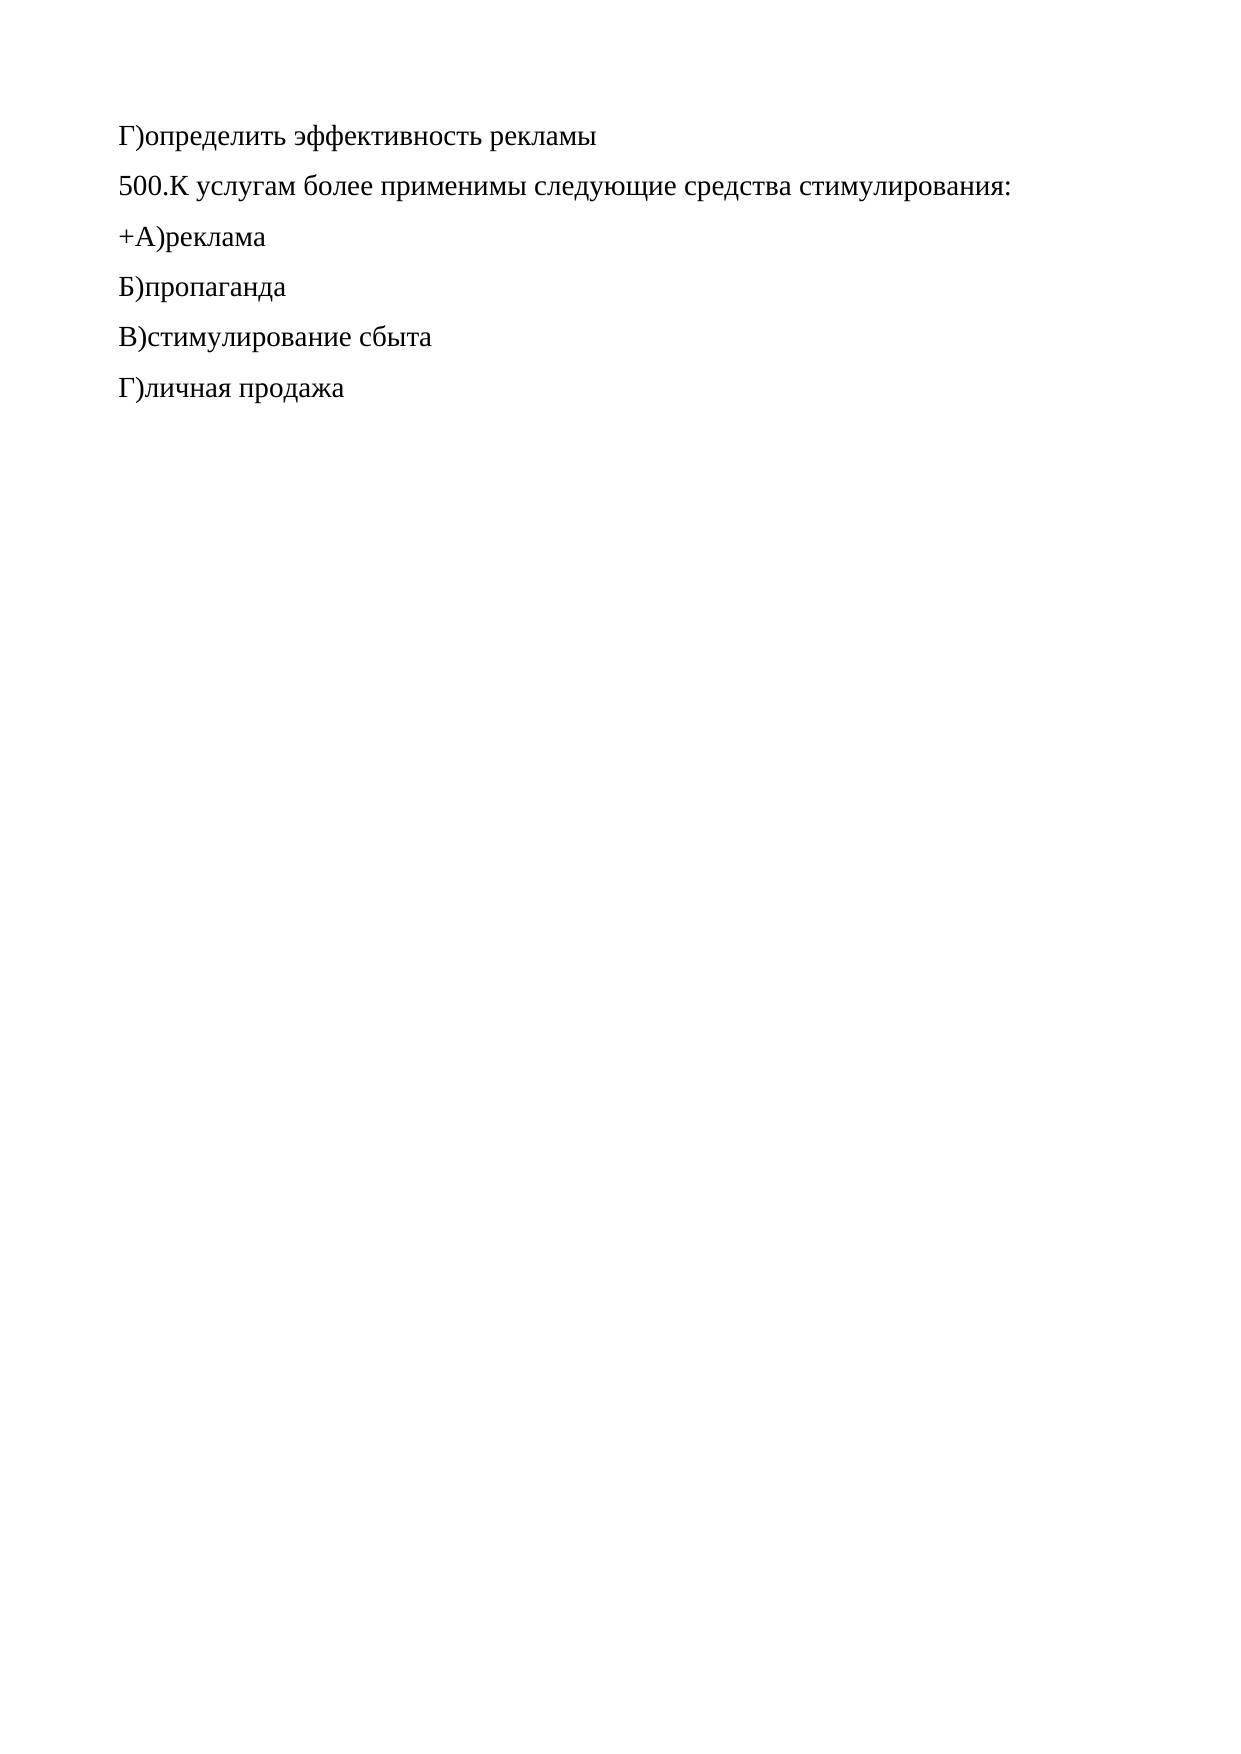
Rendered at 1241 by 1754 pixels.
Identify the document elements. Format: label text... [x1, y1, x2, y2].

text Г)личная продажа [118, 370, 1122, 403]
text +А)реклама [118, 219, 1122, 252]
text Б)пропаганда [118, 269, 1122, 303]
text Г)определить эффективность рекламы [118, 118, 1122, 152]
text В)стимулирование сбыта [118, 319, 1122, 353]
text 500.К услугам более применимы следующие средства стимулирования: [118, 168, 1122, 202]
